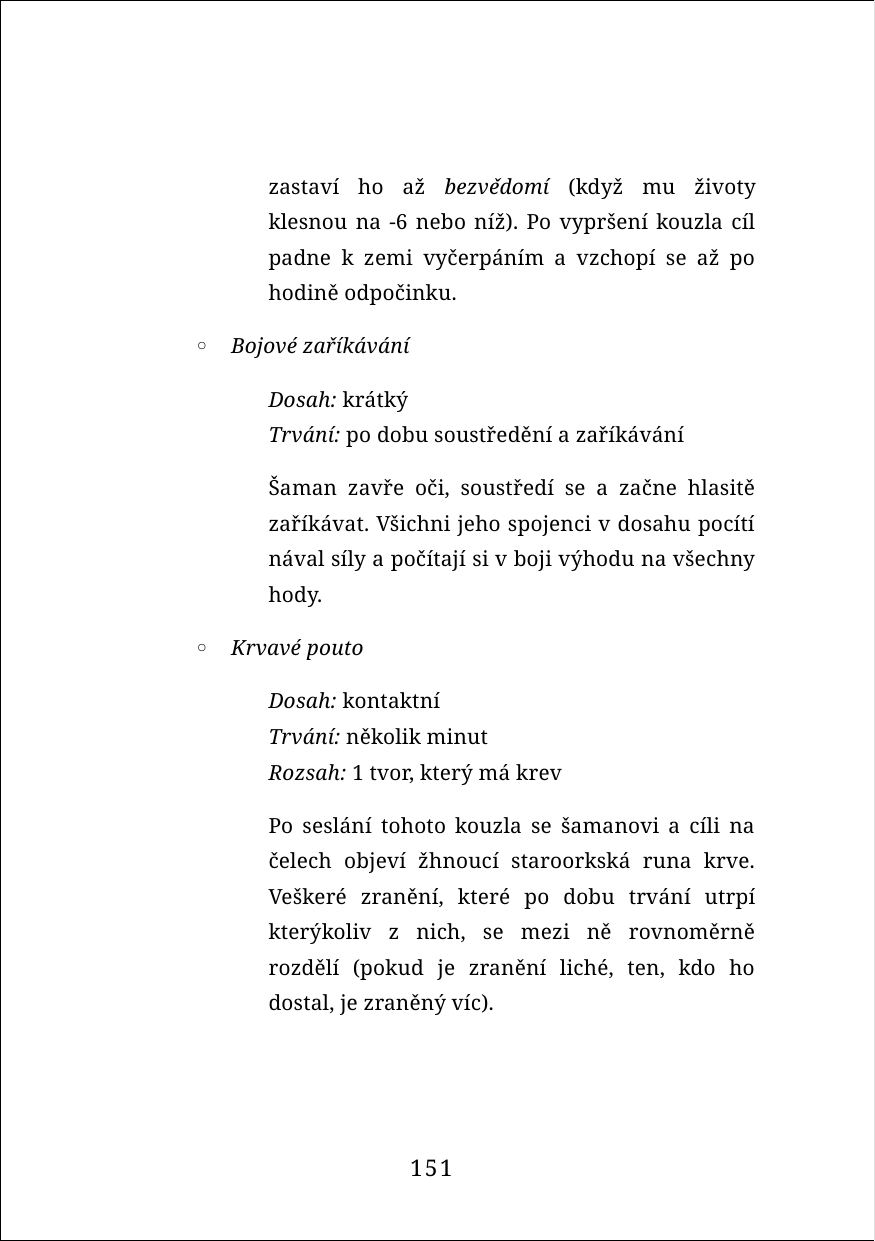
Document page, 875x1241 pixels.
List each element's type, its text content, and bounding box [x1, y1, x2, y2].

list Krvavé pouto [193, 633, 756, 662]
list Bojové zaříkávání [193, 332, 756, 360]
list Šaman zavře oči, soustředí se a začne hlasitě zaříkávat. Všichni jeho spojenci v dosahu pocítí nával síly a počítají si v boji výhodu na všechny hody. [231, 473, 756, 608]
list zastaví ho až bezvědomí (když mu životy klesnou na -6 nebo níž). Po vypršení kouzla cíl padne k zemi vyčerpáním a vzchopí se až po hodině odpočinku. [231, 172, 756, 307]
list Dosah: kontaktní Trvání: několik minut Rozsah: 1 tvor, který má krev [231, 687, 756, 786]
list Dosah: krátký Trvání: po dobu soustředění a zaříkávání [231, 385, 756, 449]
list Po seslání tohoto kouzla se šamanovi a cíli na čelech objeví žhnoucí staroorkská runa krve. Veškeré zranění, které po dobu trvání utrpí kterýkoliv z nich, se mezi ně rovnoměrně rozdělí (pokud je zranění liché, ten, kdo ho dostal, je zraněný víc). [231, 811, 756, 1017]
